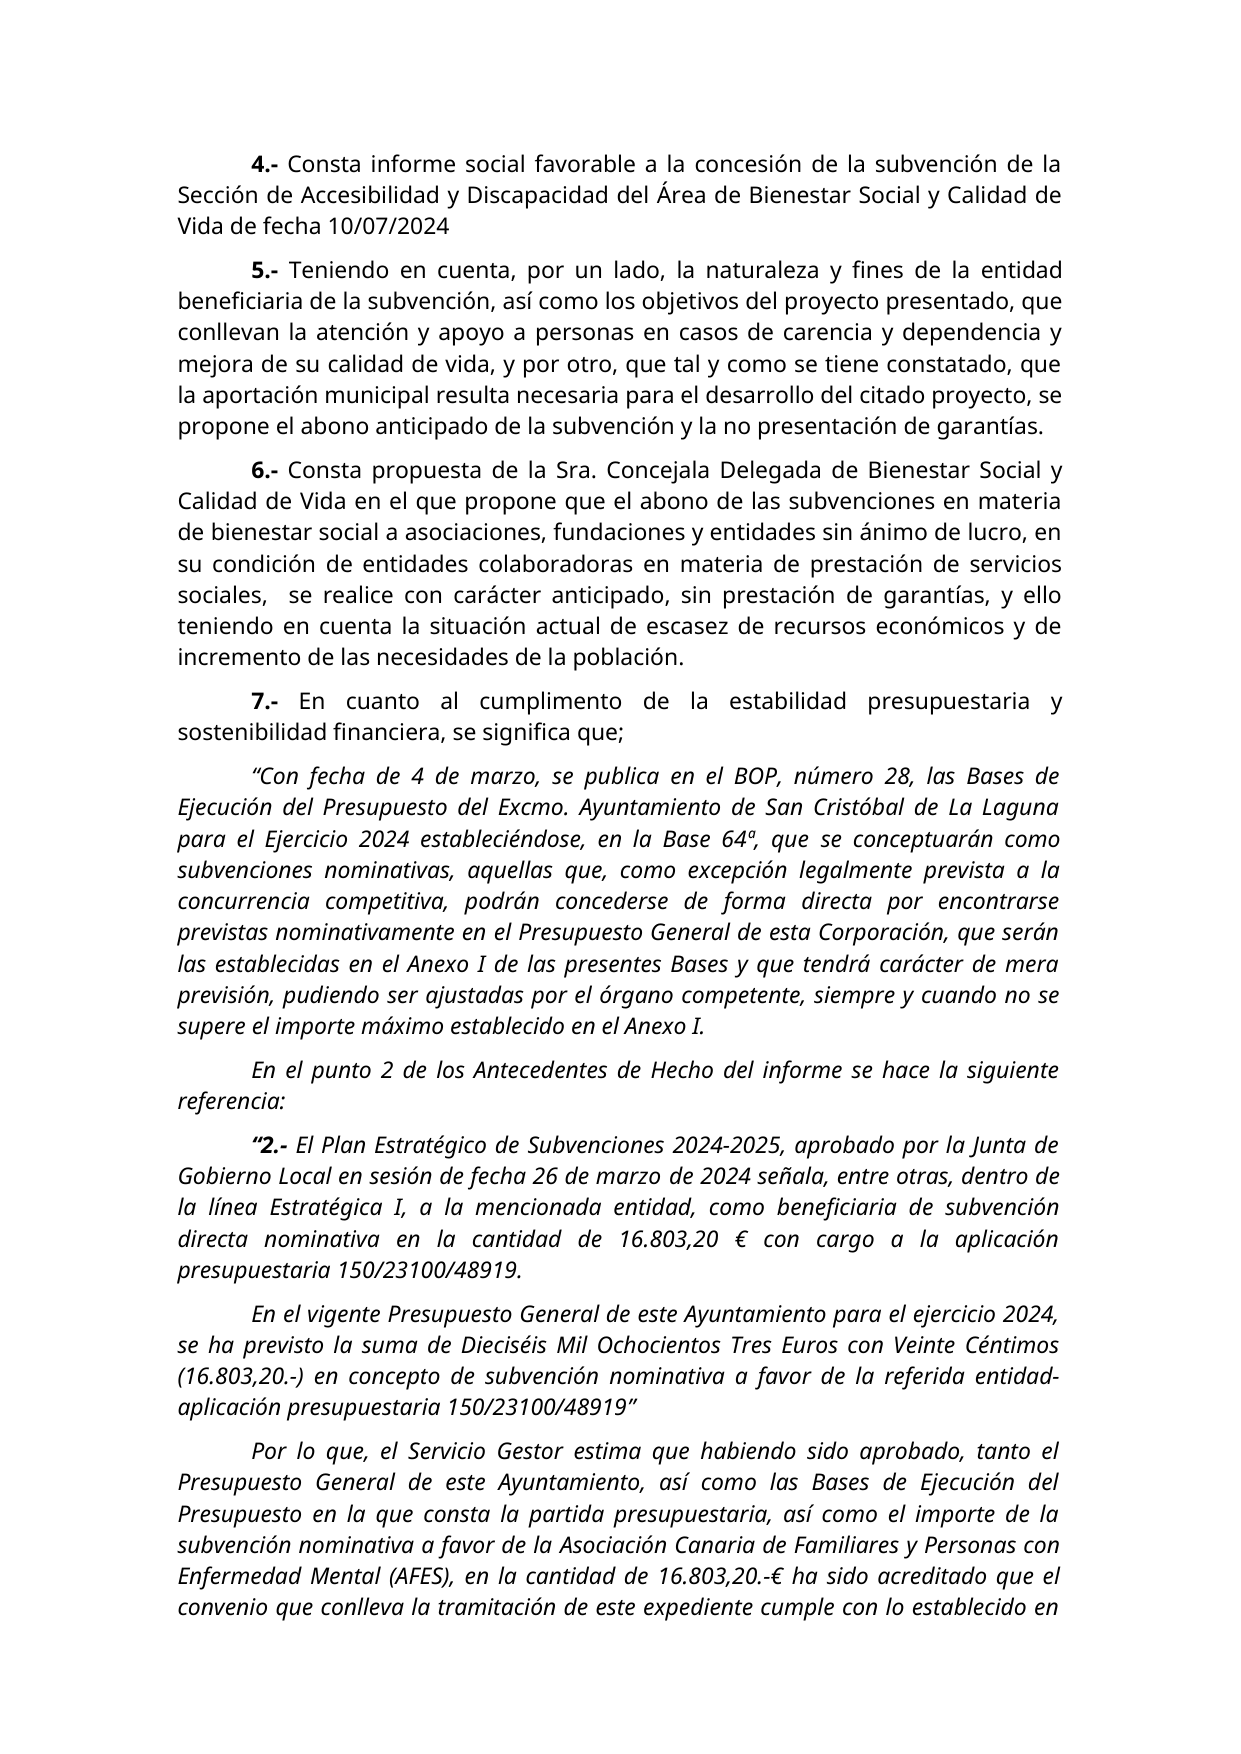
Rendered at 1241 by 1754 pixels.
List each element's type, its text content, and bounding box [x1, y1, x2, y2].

text “Con fecha de 4 de marzo, se publica en el BOP, número 28, las Bases de Ejecución del Presupuesto del Excmo. Ayuntamiento de San Cristóbal de La Laguna para el Ejercicio 2024 estableciéndose, en la Base 64ª, que se conceptuarán como subvenciones nominativas, aquellas que, como excepción legalmente prevista a la concurrencia competitiva, podrán concederse de forma directa por encontrarse previstas nominativamente en el Presupuesto General de esta Corporación, que serán las establecidas en el Anexo I de las presentes Bases y que tendrá carácter de mera previsión, pudiendo ser ajustadas por el órgano competente, siempre y cuando no se supere el importe máximo establecido en el Anexo I. [177, 760, 1063, 1041]
subtitle “2.- El Plan Estratégico de Subvenciones 2024-2025, aprobado por la Junta de Gobierno Local en sesión de fecha 26 de marzo de 2024 señala, entre otras, dentro de la línea Estratégica I, a la mencionada entidad, como beneficiaria de subvención directa nominativa en la cantidad de 16.803,20 € con cargo a la aplicación presupuestaria 150/23100/48919. [177, 1129, 1063, 1285]
text 6.- Consta propuesta de la Sra. Concejala Delegada de Bienestar Social y Calidad de Vida en el que propone que el abono de las subvenciones en materia de bienestar social a asociaciones, fundaciones y entidades sin ánimo de lucro, en su condición de entidades colaboradoras en materia de prestación de servicios sociales, se realice con carácter anticipado, sin prestación de garantías, y ello teniendo en cuenta la situación actual de escasez de recursos económicos y de incremento de las necesidades de la población. [177, 454, 1063, 673]
text 7.- En cuanto al cumplimento de la estabilidad presupuestaria y sostenibilidad financiera, se significa que; [177, 685, 1063, 748]
text 4.- Consta informe social favorable a la concesión de la subvención de la Sección de Accesibilidad y Discapacidad del Área de Bienestar Social y Calidad de Vida de fecha 10/07/2024 [177, 148, 1063, 241]
text En el punto 2 de los Antecedentes de Hecho del informe se hace la siguiente referencia: [177, 1054, 1063, 1116]
text En el vigente Presupuesto General de este Ayuntamiento para el ejercicio 2024, se ha previsto la suma de Dieciséis Mil Ochocientos Tres Euros con Veinte Céntimos (16.803,20.-) en concepto de subvención nominativa a favor de la referida entidad- aplicación presupuestaria 150/23100/48919” [177, 1298, 1063, 1423]
text Por lo que, el Servicio Gestor estima que habiendo sido aprobado, tanto el Presupuesto General de este Ayuntamiento, así como las Bases de Ejecución del Presupuesto en la que consta la partida presupuestaria, así como el importe de la subvención nominativa a favor de la Asociación Canaria de Familiares y Personas con Enfermedad Mental (AFES), en la cantidad de 16.803,20.-€ ha sido acreditado que el convenio que conlleva la tramitación de este expediente cumple con lo establecido en [177, 1435, 1063, 1623]
text 5.- Teniendo en cuenta, por un lado, la naturaleza y fines de la entidad beneficiaria de la subvención, así como los objetivos del proyecto presentado, que conllevan la atención y apoyo a personas en casos de carencia y dependencia y mejora de su calidad de vida, y por otro, que tal y como se tiene constatado, que la aportación municipal resulta necesaria para el desarrollo del citado proyecto, se propone el abono anticipado de la subvención y la no presentación de garantías. [177, 254, 1063, 441]
